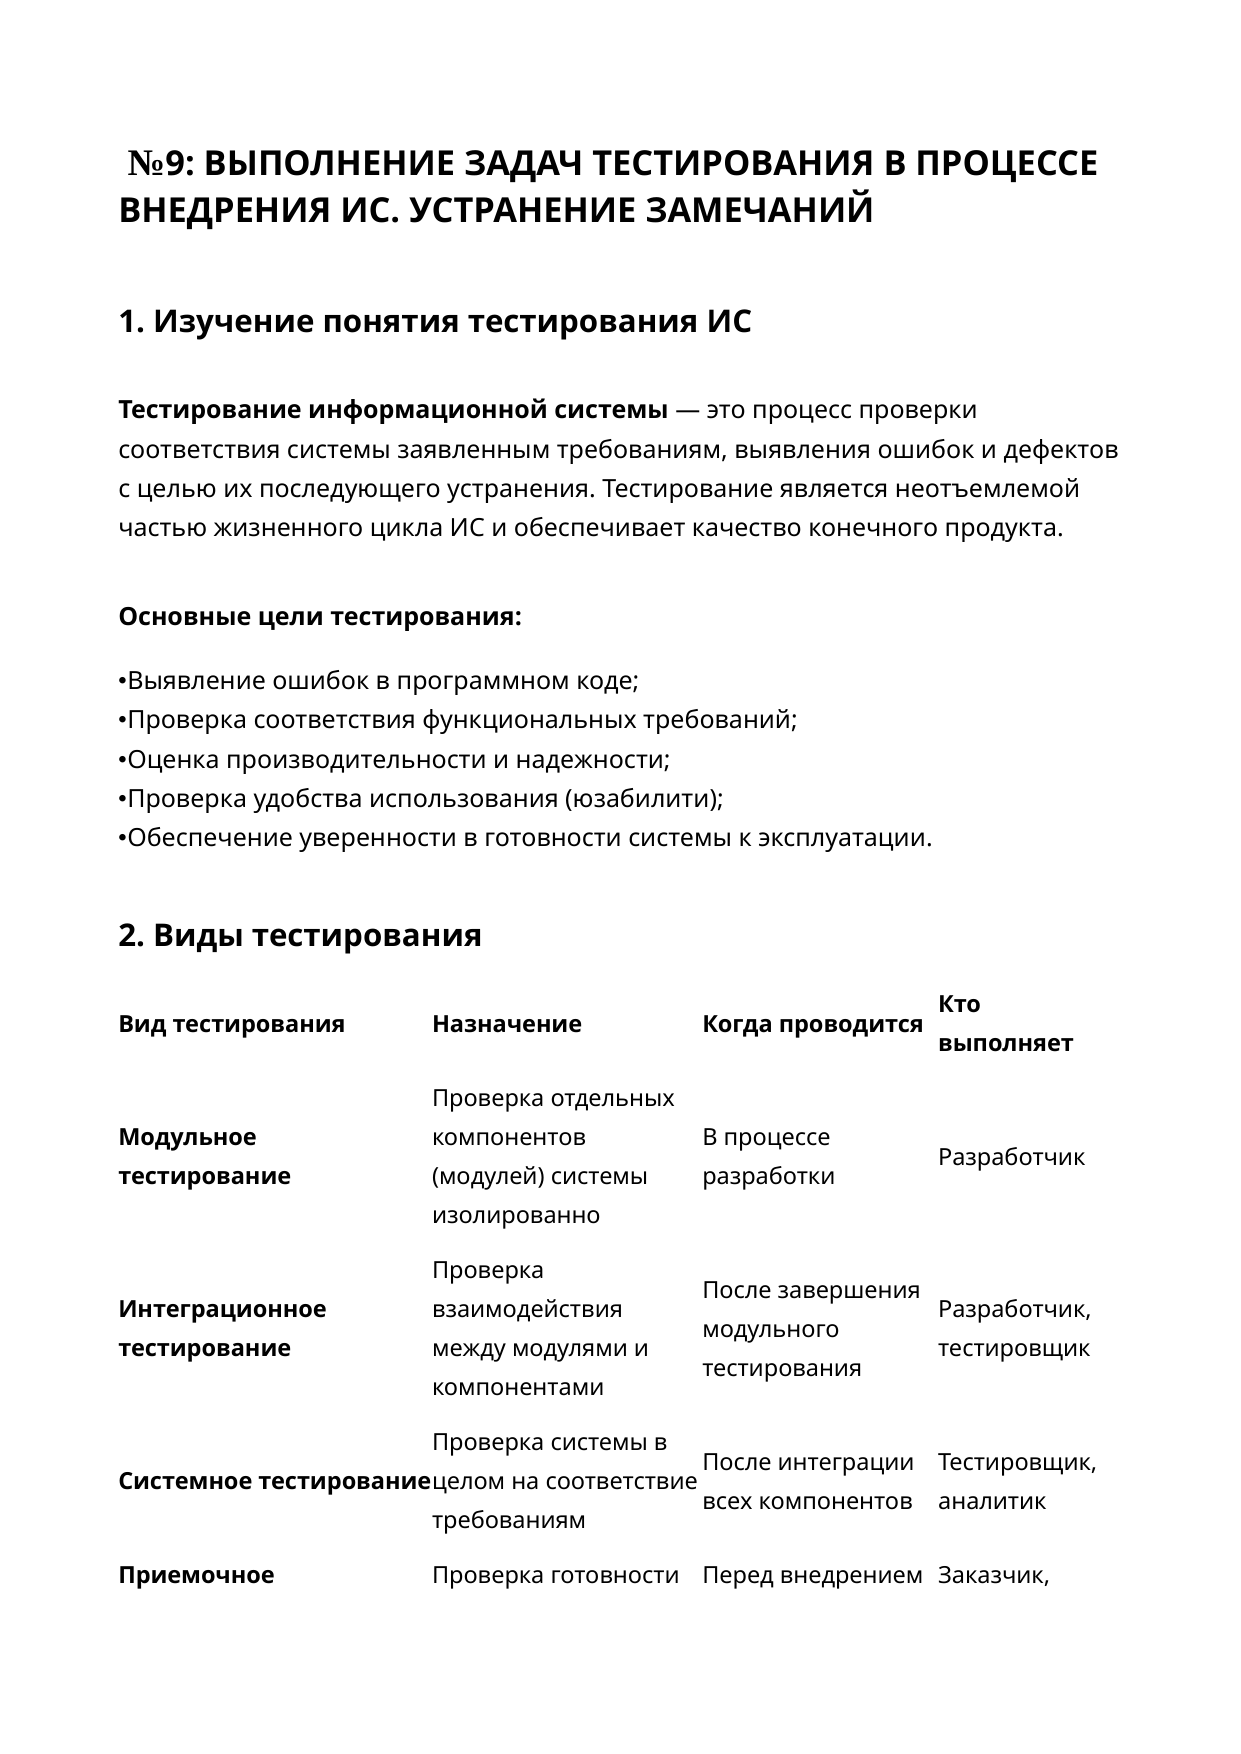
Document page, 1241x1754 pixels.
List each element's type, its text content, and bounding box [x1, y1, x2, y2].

text Тестирование информационной системы — это процесс проверки соответствия системы заявленным требованиям, выявления ошибок и дефектов с целью их последующего устранения. Тестирование является неотъемлемой частью жизненного цикла ИС и обеспечивает качество конечного продукта. [118, 392, 1122, 544]
subtitle №9: ВЫПОЛНЕНИЕ ЗАДАЧ ТЕСТИРОВАНИЯ В ПРОЦЕССЕ ВНЕДРЕНИЯ ИС. УСТРАНЕНИЕ ЗАМЕЧАНИЙ [118, 139, 1122, 233]
list Выявление ошибок в программном коде; [118, 663, 1122, 697]
table_cell В процессе разработки [702, 1075, 938, 1246]
table_header Когда проводится [702, 981, 938, 1074]
list Проверка удобства использования (юзабилити); [118, 780, 1122, 814]
table_cell После интеграции всех компонентов [702, 1419, 938, 1551]
table_cell Приемочное [118, 1552, 432, 1606]
table_cell Проверка взаимодействия между модулями и компонентами [432, 1247, 702, 1418]
table_cell Проверка отдельных компонентов (модулей) системы изолированно [432, 1075, 702, 1246]
table_cell Модульное тестирование [118, 1075, 432, 1246]
table_header Назначение [432, 981, 702, 1074]
table_cell Проверка готовности [432, 1552, 702, 1606]
table_cell Проверка системы в целом на соответствие требованиям [432, 1419, 702, 1551]
table_cell После завершения модульного тестирования [702, 1247, 938, 1418]
table_header Кто выполняет [938, 981, 1122, 1074]
list Оценка производительности и надежности; [118, 741, 1122, 775]
list Обеспечение уверенности в готовности системы к эксплуатации. [118, 819, 1122, 854]
subtitle 1. Изучение понятия тестирования ИС [118, 295, 1122, 342]
table_cell Разработчик, тестировщик [938, 1247, 1122, 1418]
table_cell Перед внедрением [702, 1552, 938, 1606]
table_cell Тестировщик, аналитик [938, 1419, 1122, 1551]
text Основные цели тестирования: [118, 599, 1122, 633]
table_header Вид тестирования [118, 981, 432, 1074]
table_cell Системное тестирование [118, 1419, 432, 1551]
list Проверка соответствия функциональных требований; [118, 702, 1122, 736]
table_cell Заказчик, [938, 1552, 1122, 1606]
table_cell Разработчик [938, 1075, 1122, 1246]
table_cell Интеграционное тестирование [118, 1247, 432, 1418]
subtitle 2. Виды тестирования [118, 909, 1122, 956]
